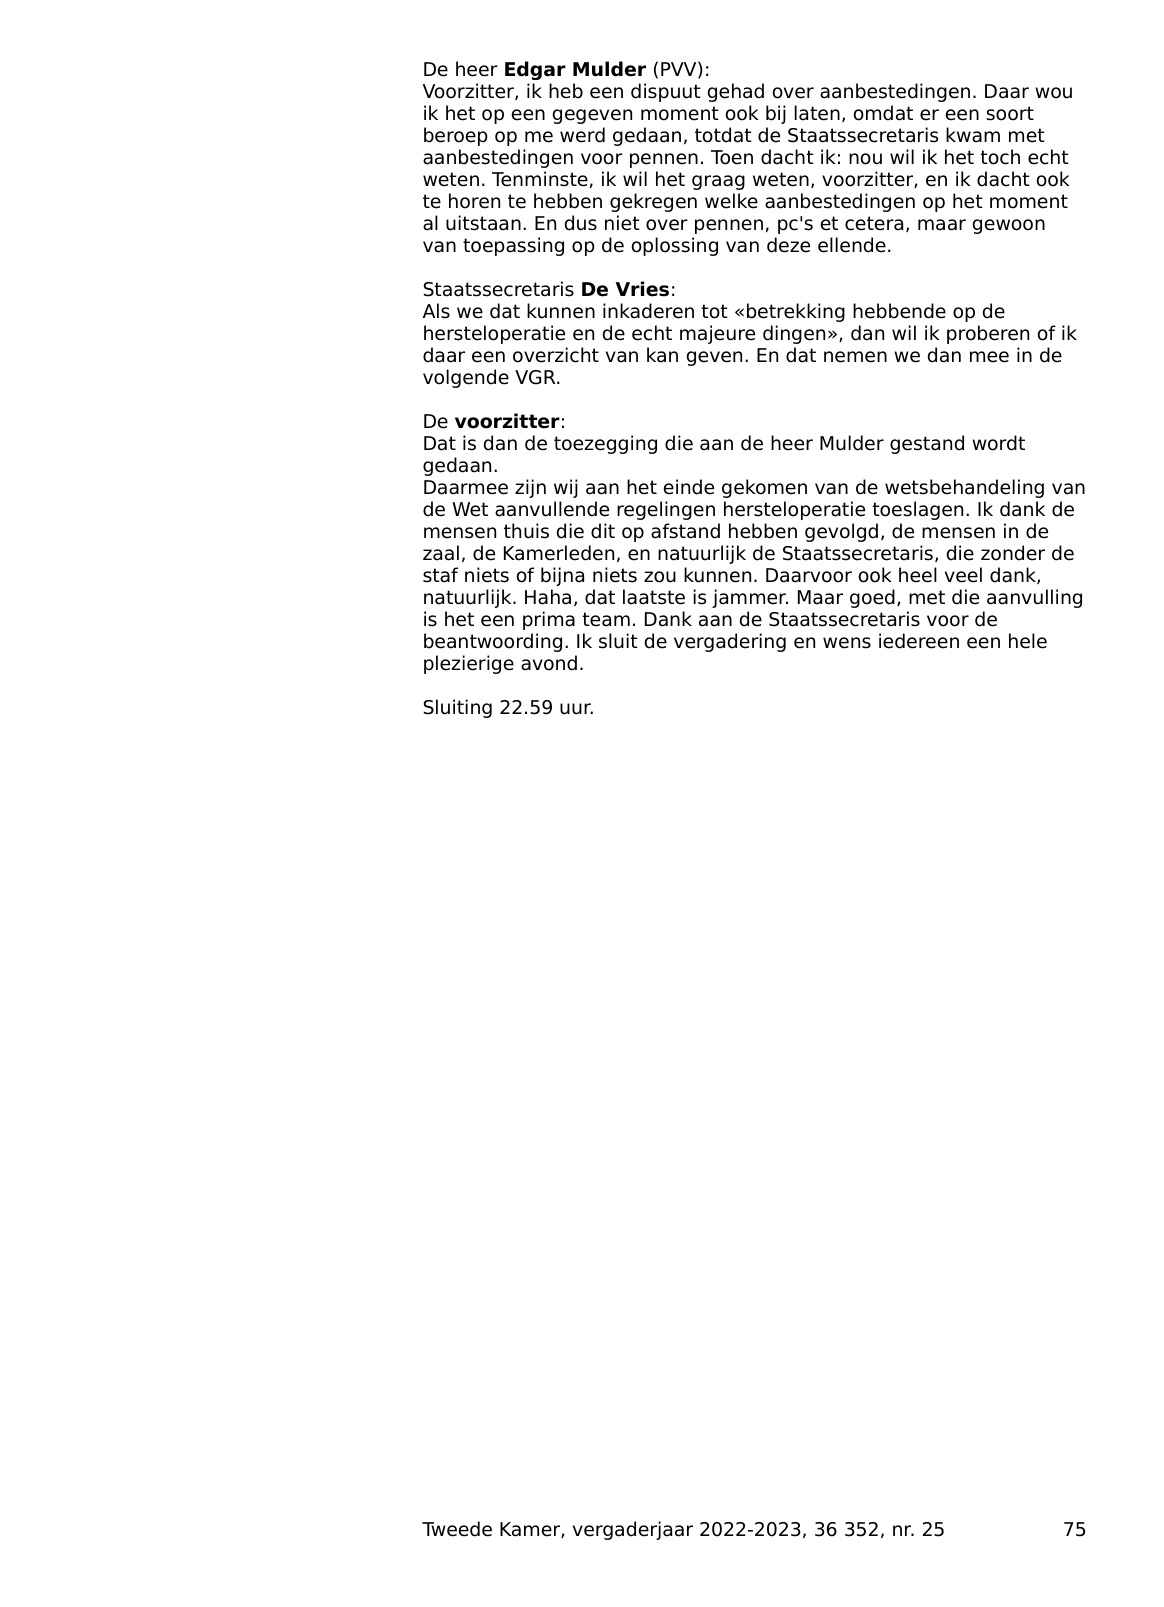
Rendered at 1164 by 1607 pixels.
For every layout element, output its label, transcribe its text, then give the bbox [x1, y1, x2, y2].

text De heer Edgar Mulder (PVV): [422, 59, 1087, 81]
text De voorzitter: [422, 411, 1087, 433]
text Daarmee zijn wij aan het einde gekomen van de wetsbehandeling van de Wet aanvullende regelingen hersteloperatie toeslagen. Ik dank de mensen thuis die dit op afstand hebben gevolgd, de mensen in de zaal, de Kamerleden, en natuurlijk de Staatssecretaris, die zonder de staf niets of bijna niets zou kunnen. Daarvoor ook heel veel dank, natuurlijk. Haha, dat laatste is jammer. Maar goed, met die aanvulling is het een prima team. Dank aan de Staatssecretaris voor de beantwoording. Ik sluit de vergadering en wens iedereen een hele plezierige avond. [422, 477, 1087, 675]
text Dat is dan de toezegging die aan de heer Mulder gestand wordt gedaan. [422, 433, 1087, 477]
text Staatssecretaris De Vries: [422, 279, 1087, 301]
text Sluiting 22.59 uur. [422, 697, 1087, 719]
text Voorzitter, ik heb een dispuut gehad over aanbestedingen. Daar wou ik het op een gegeven moment ook bij laten, omdat er een soort beroep op me werd gedaan, totdat de Staatssecretaris kwam met aanbestedingen voor pennen. Toen dacht ik: nou wil ik het toch echt weten. Tenminste, ik wil het graag weten, voorzitter, en ik dacht ook te horen te hebben gekregen welke aanbestedingen op het moment al uitstaan. En dus niet over pennen, pc's et cetera, maar gewoon van toepassing op de oplossing van deze ellende. [422, 81, 1087, 257]
text Als we dat kunnen inkaderen tot «betrekking hebbende op de hersteloperatie en de echt majeure dingen», dan wil ik proberen of ik daar een overzicht van kan geven. En dat nemen we dan mee in de volgende VGR. [422, 301, 1087, 389]
